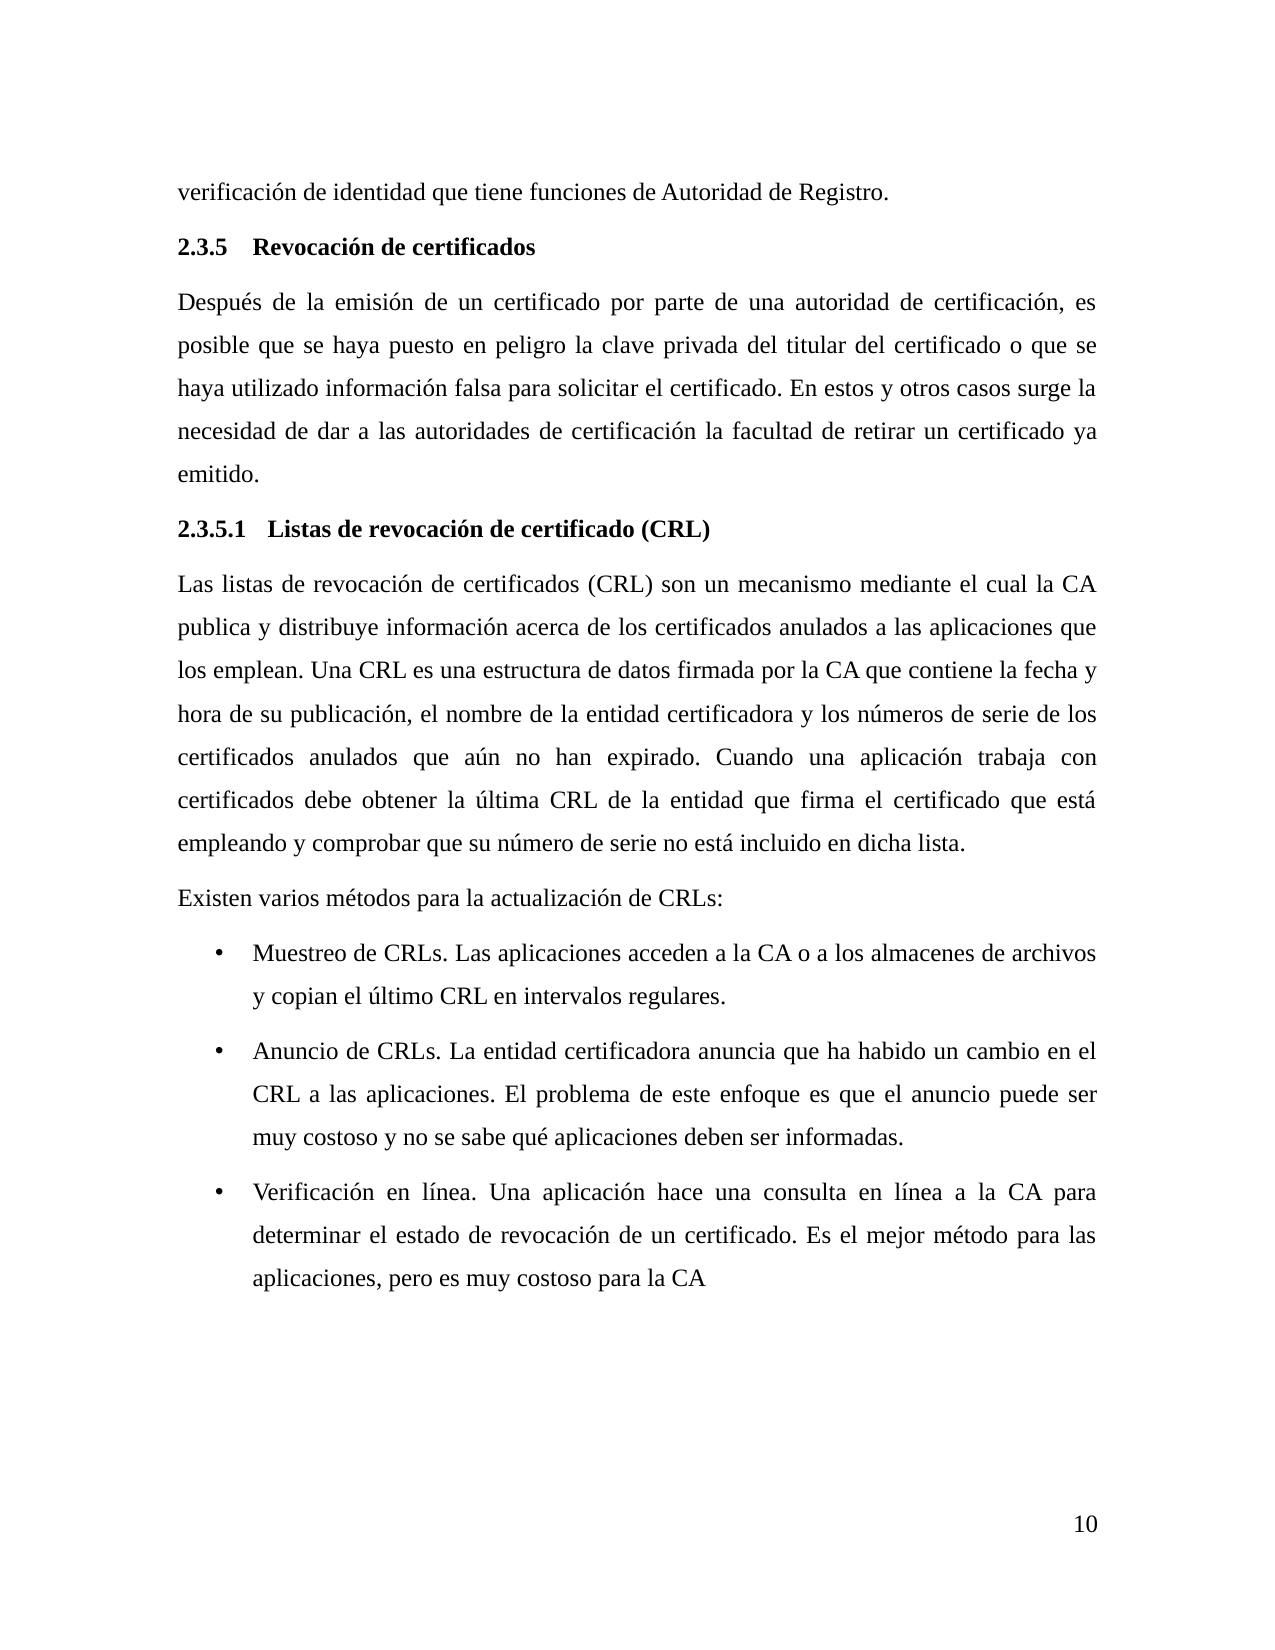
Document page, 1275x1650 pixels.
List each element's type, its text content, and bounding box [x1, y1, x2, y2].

subtitle Listas de revocación de certificado (CRL) [177, 514, 1098, 543]
list Muestreo de CRLs. Las aplicaciones acceden a la CA o a los almacenes de archivos y copian el último CRL en intervalos regulares. [215, 938, 1098, 1010]
text verificación de identidad que tiene funciones de Autoridad de Registro. [177, 177, 1098, 206]
list Anuncio de CRLs. La entidad certificadora anuncia que ha habido un cambio en el CRL a las aplicaciones. El problema de este enfoque es que el anuncio puede ser muy costoso y no se sabe qué aplicaciones deben ser informadas. [215, 1036, 1098, 1151]
text Existen varios métodos para la actualización de CRLs: [177, 883, 1098, 912]
subtitle Revocación de certificados [177, 232, 1098, 261]
text Las listas de revocación de certificados (CRL) son un mecanismo mediante el cual la CA publica y distribuye información acerca de los certificados anulados a las aplicaciones que los emplean. Una CRL es una estructura de datos firmada por la CA que contiene la fecha y hora de su publicación, el nombre de la entidad certificadora y los números de serie de los certificados anulados que aún no han expirado. Cuando una aplicación trabaja con certificados debe obtener la última CRL de la entidad que firma el certificado que está empleando y comprobar que su número de serie no está incluido en dicha lista. [177, 569, 1098, 857]
list Verificación en línea. Una aplicación hace una consulta en línea a la CA para determinar el estado de revocación de un certificado. Es el mejor método para las aplicaciones, pero es muy costoso para la CA [215, 1177, 1098, 1292]
text Después de la emisión de un certificado por parte de una autoridad de certificación, es posible que se haya puesto en peligro la clave privada del titular del certificado o que se haya utilizado información falsa para solicitar el certificado. En estos y otros casos surge la necesidad de dar a las autoridades de certificación la facultad de retirar un certificado ya emitido. [177, 287, 1098, 488]
